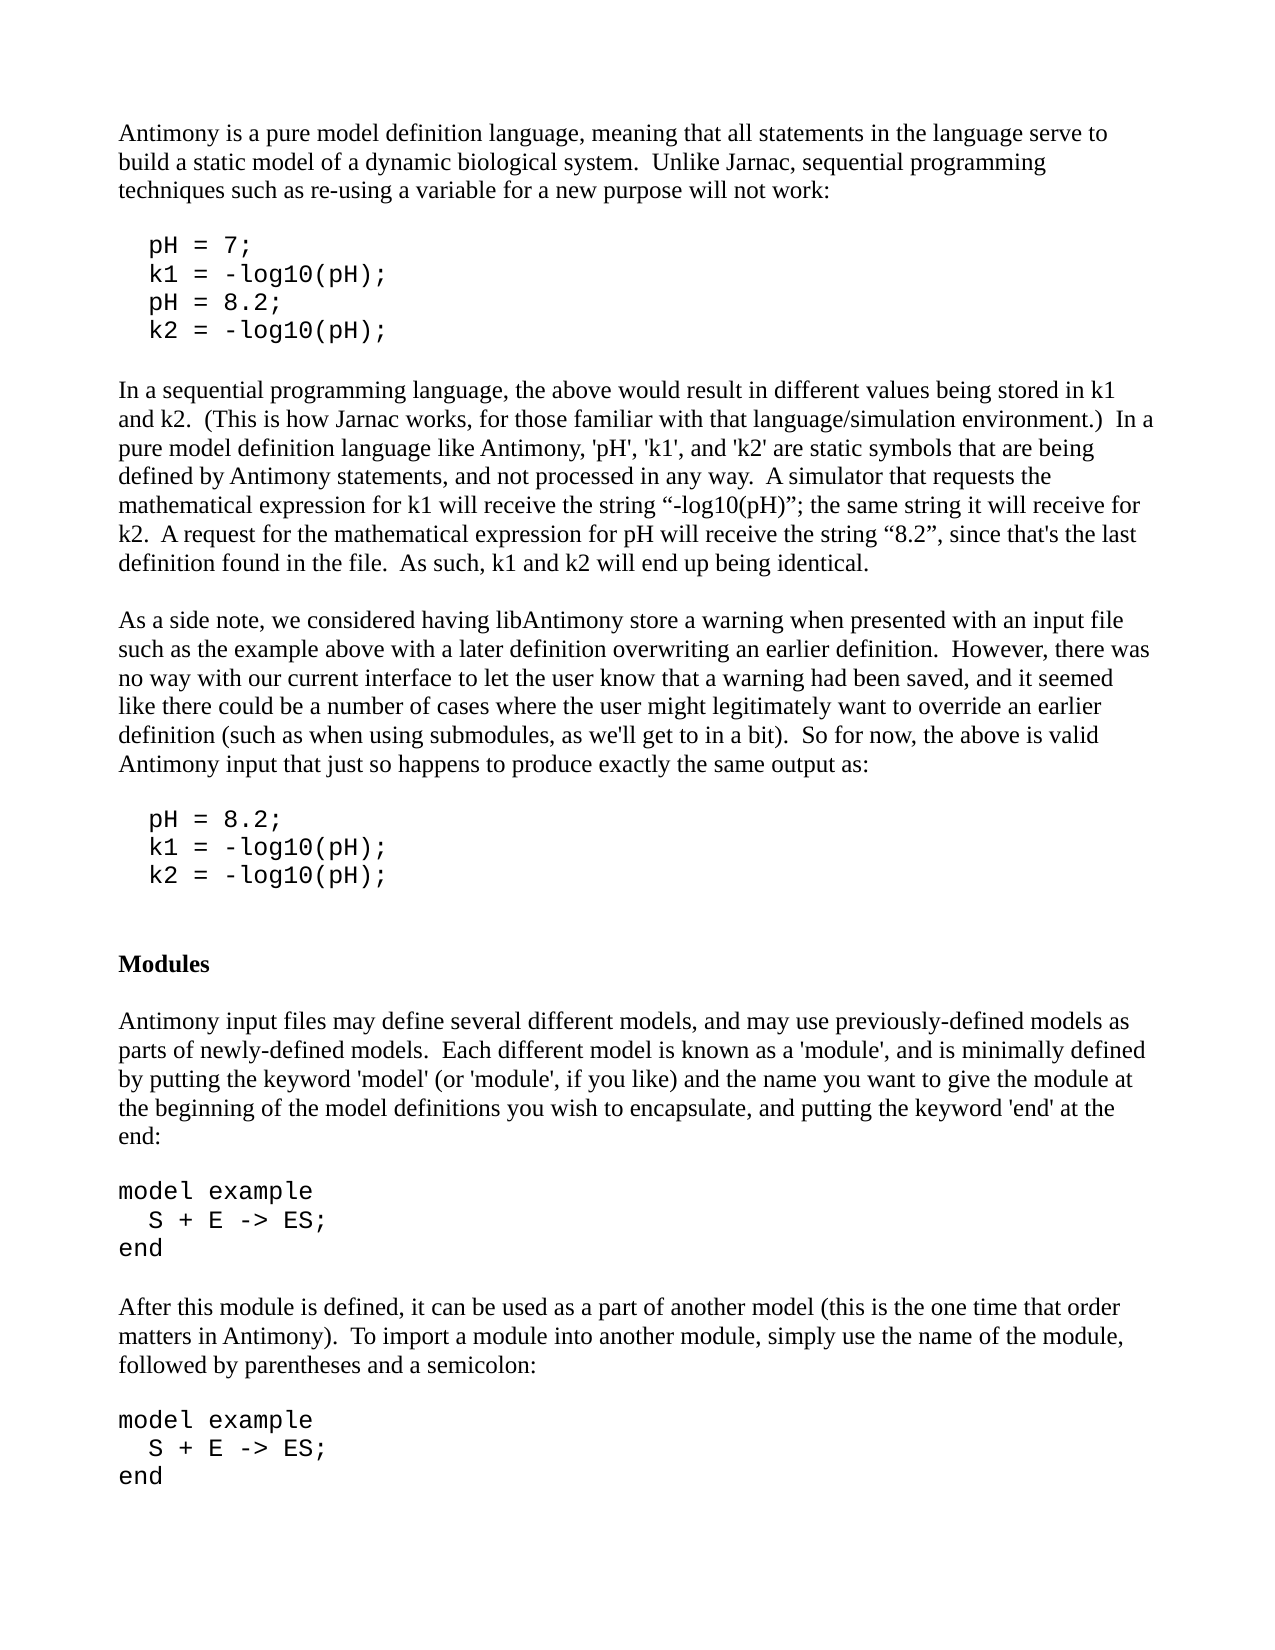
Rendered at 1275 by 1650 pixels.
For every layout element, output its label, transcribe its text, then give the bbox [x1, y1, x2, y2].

text In a sequential programming language, the above would result in different values being stored in k1 and k2. (This is how Jarnac works, for those familiar with that language/simulation environment.) In a pure model definition language like Antimony, 'pH', 'k1', and 'k2' are static symbols that are being defined by Antimony statements, and not processed in any way. A simulator that requests the mathematical expression for k1 will receive the string “-log10(pH)”; the same string it will receive for k2. A request for the mathematical expression for pH will receive the string “8.2”, since that's the last definition found in the file. As such, k1 and k2 will end up being identical. [118, 375, 1157, 576]
text As a side note, we considered having libAntimony store a warning when presented with an input file such as the example above with a later definition overwriting an earlier definition. However, there was no way with our current interface to let the user know that a warning had been saved, and it seemed like there could be a number of cases where the user might legitimately want to override an earlier definition (such as when using submodules, as we'll get to in a bit). So for now, the above is valid Antimony input that just so happens to produce exactly the same output as: [118, 605, 1157, 778]
text k1 = -log10(pH); [118, 835, 1157, 863]
text k2 = -log10(pH); [118, 863, 1157, 891]
text model example [118, 1179, 1157, 1207]
text k2 = -log10(pH); [118, 318, 1157, 346]
text k1 = -log10(pH); [118, 261, 1157, 290]
text Modules [118, 949, 1157, 978]
text pH = 8.2; [118, 290, 1157, 318]
text pH = 7; [118, 233, 1157, 261]
text end [118, 1236, 1157, 1264]
text pH = 8.2; [118, 806, 1157, 835]
text end [118, 1464, 1157, 1492]
text S + E -> ES; [118, 1207, 1157, 1236]
text S + E -> ES; [118, 1436, 1157, 1464]
text Antimony input files may define several different models, and may use previously-defined models as parts of newly-defined models. Each different model is known as a 'module', and is minimally defined by putting the keyword 'model' (or 'module', if you like) and the name you want to give the module at the beginning of the model definitions you wish to encapsulate, and putting the keyword 'end' at the end: [118, 1006, 1157, 1150]
text After this module is defined, it can be used as a part of another model (this is the one time that order matters in Antimony). To import a module into another module, simply use the name of the module, followed by parentheses and a semicolon: [118, 1292, 1157, 1378]
text Antimony is a pure model definition language, meaning that all statements in the language serve to build a static model of a dynamic biological system. Unlike Jarnac, sequential programming techniques such as re-using a variable for a new purpose will not work: [118, 118, 1157, 204]
text model example [118, 1407, 1157, 1436]
